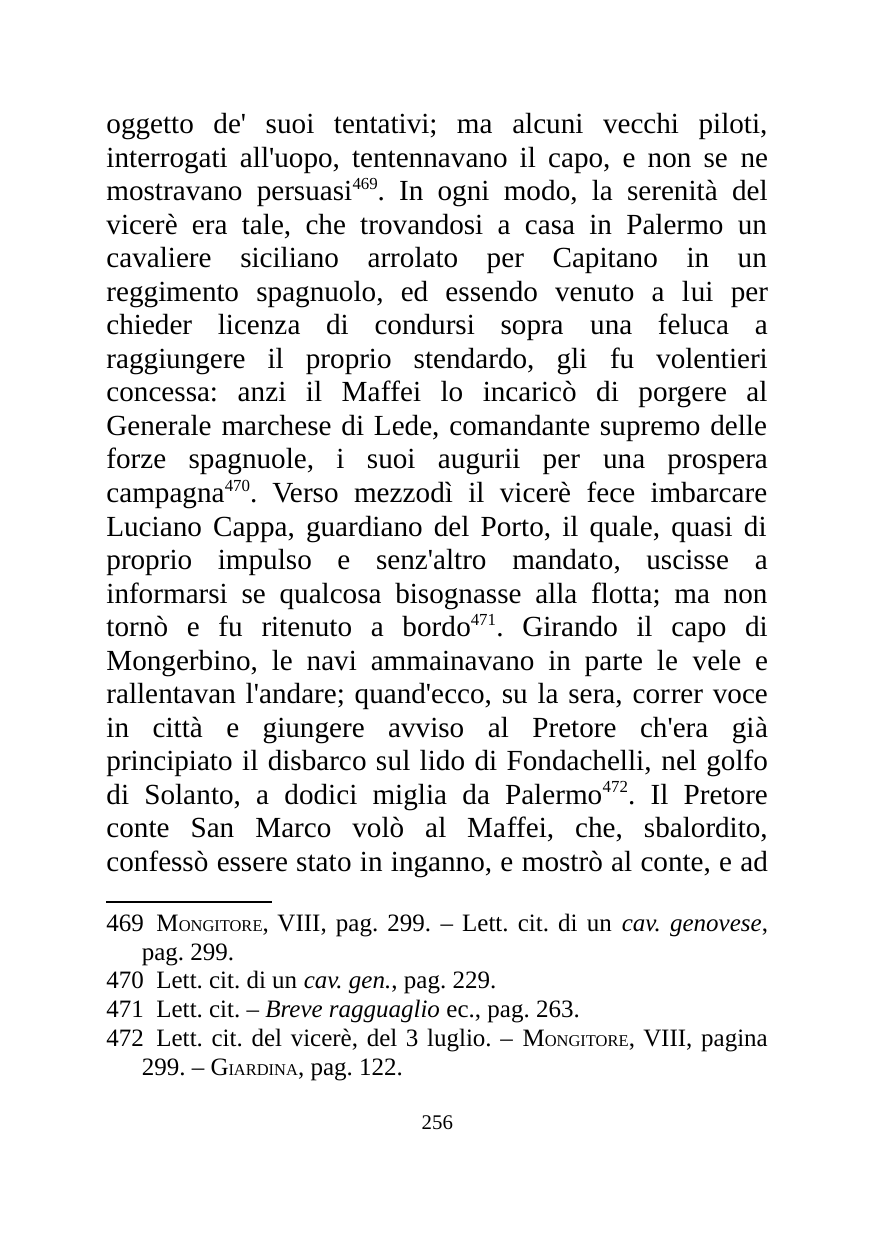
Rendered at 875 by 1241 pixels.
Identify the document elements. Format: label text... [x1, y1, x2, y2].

text Mongitore, VIII, pag. 299. – Lett. cit. di un cav. genovese, pag. 299. [106, 908, 768, 965]
text oggetto de' suoi tentativi; ma alcuni vecchi piloti, interrogati all'uopo, tentennavano il capo, e non se ne mostravano persuasi. In ogni modo, la serenità del vicerè era tale, che trovandosi a casa in Palermo un cavaliere siciliano arrolato per Capitano in un reggimento spagnuolo, ed essendo venuto a lui per chieder licenza di condursi sopra una feluca a raggiungere il proprio stendardo, gli fu volentieri concessa: anzi il Maffei lo incaricò di porgere al Generale marchese di Lede, comandante supremo delle forze spagnuole, i suoi augurii per una prospera campagna. Verso mezzodì il vicerè fece imbarcare Luciano Cappa, guardiano del Porto, il quale, quasi di proprio impulso e senz'altro mandato, uscisse a informarsi se qualcosa bisognasse alla flotta; ma non tornò e fu ritenuto a bordo. Girando il capo di Mongerbino, le navi ammainavano in parte le vele e rallentavan l'andare; quand'ecco, su la sera, correr voce in città e giungere avviso al Pretore ch'era già principiato il disbarco sul lido di Fondachelli, nel golfo di Solanto, a dodici miglia da Palermo. Il Pretore conte San Marco volò al Maffei, che, sbalordito, confessò essere stato in inganno, e mostrò al conte, e ad [106, 106, 768, 878]
text Lett. cit. di un cav. gen., pag. 229. [106, 965, 768, 994]
text Lett. cit. del vicerè, del 3 luglio. – Mongitore, VIII, pagina 299. – Giardina, pag. 122. [106, 1023, 768, 1080]
text Lett. cit. – Breve ragguaglio ec., pag. 263. [106, 994, 768, 1023]
